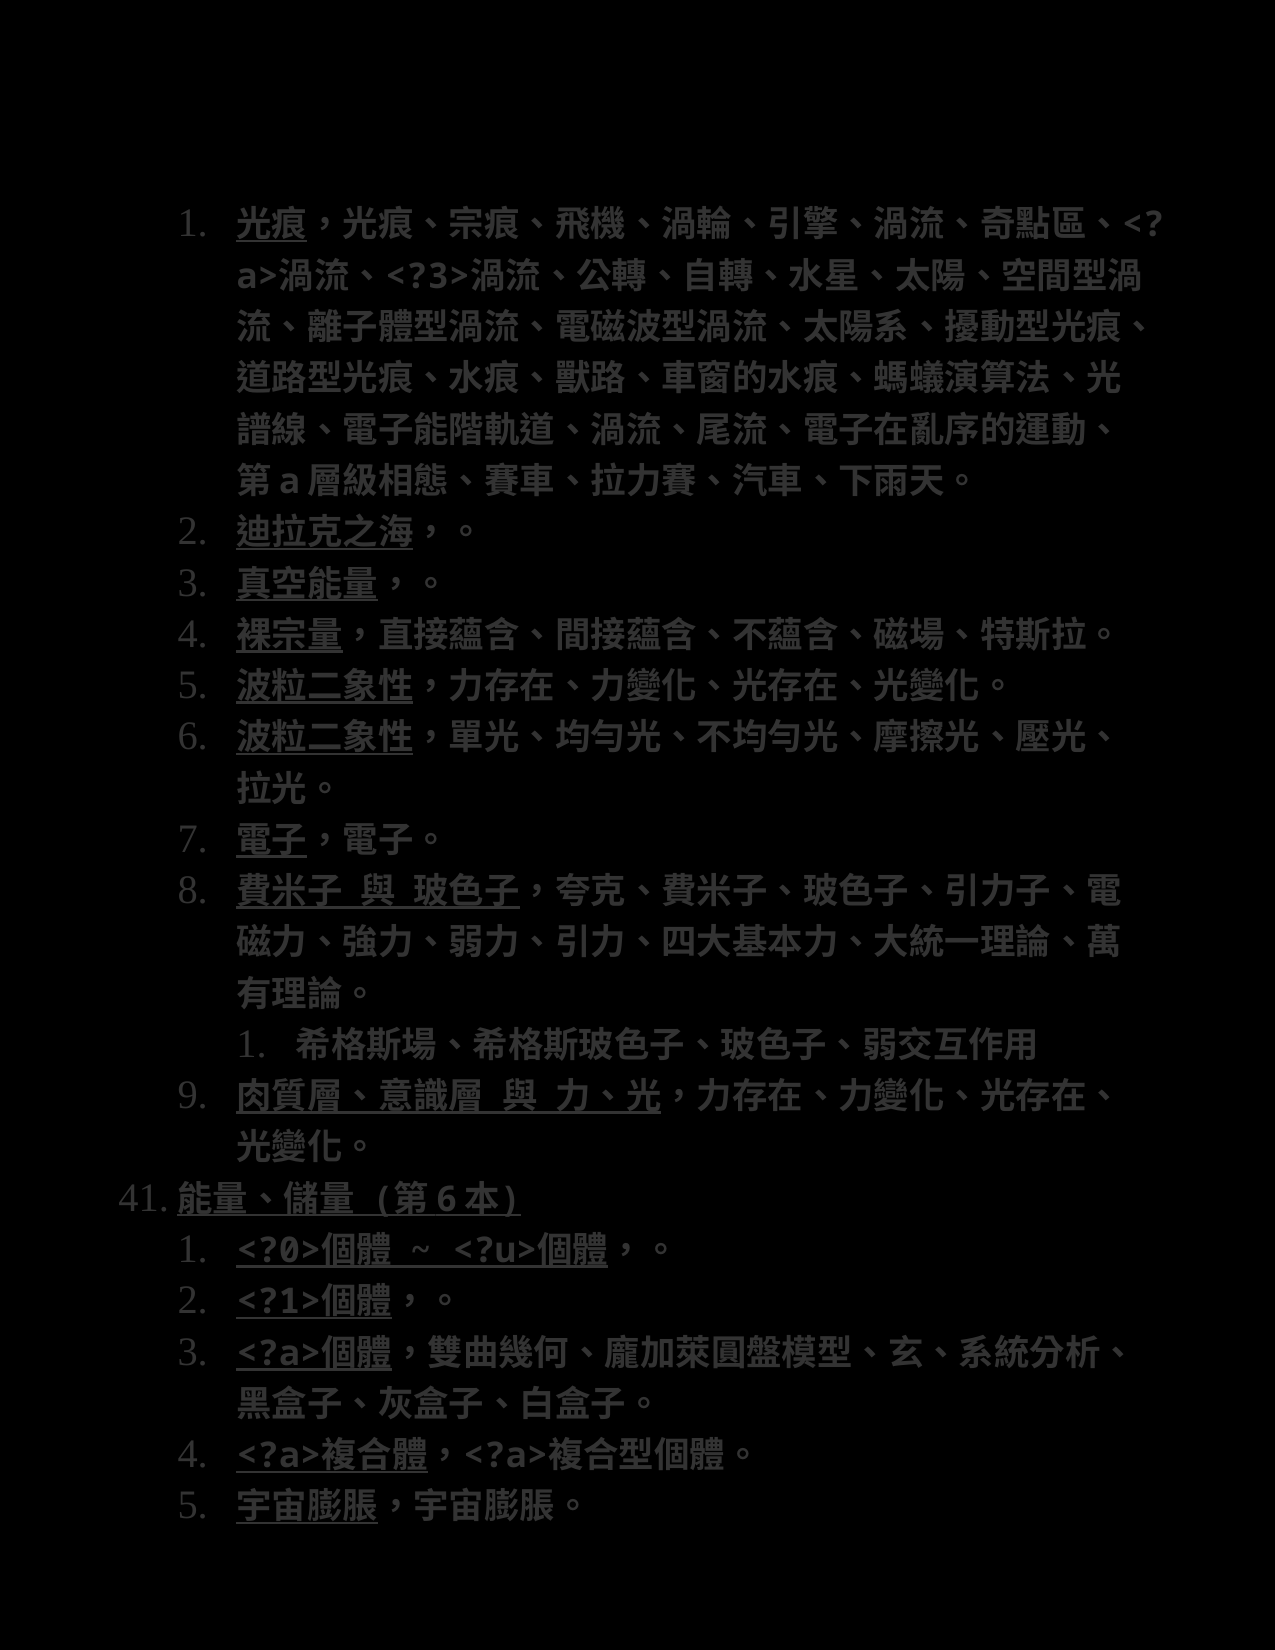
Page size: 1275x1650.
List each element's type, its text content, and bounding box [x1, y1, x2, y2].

list <?1>個體，。 [177, 1273, 1157, 1324]
list 宇宙膨脹，宇宙膨脹。 [177, 1478, 1157, 1529]
list 光痕，光痕、宗痕、飛機、渦輪、引擎、渦流、奇點區、<?a>渦流、<?3>渦流、公轉、自轉、水星、太陽、空間型渦流、離子體型渦流、電磁波型渦流、太陽系、擾動型光痕、道路型光痕、水痕、獸路、車窗的水痕、螞蟻演算法、光譜線、電子能階軌道、渦流、尾流、電子在亂序的運動、第a層級相態、賽車、拉力賽、汽車、下雨天。 [177, 196, 1157, 504]
list 迪拉克之海，。 [177, 504, 1157, 555]
list 希格斯場、希格斯玻色子、玻色子、弱交互作用 [236, 1016, 1157, 1067]
list <?a>複合體，<?a>複合型個體。 [177, 1427, 1157, 1478]
list <?a>個體，雙曲幾何、龐加萊圓盤模型、玄、系統分析、黑盒子、灰盒子、白盒子。 [177, 1324, 1157, 1427]
list <?0>個體 ~ <?u>個體，。 [177, 1221, 1157, 1273]
list 電子，電子。 [177, 811, 1157, 862]
list 能量、儲量 (第6本) [118, 1170, 1157, 1221]
list 波粒二象性，力存在、力變化、光存在、光變化。 [177, 657, 1157, 709]
list 波粒二象性，單光、均勻光、不均勻光、摩擦光、壓光、拉光。 [177, 709, 1157, 811]
list 費米子 與 玻色子，夸克、費米子、玻色子、引力子、電磁力、強力、弱力、引力、四大基本力、大統一理論、萬有理論。 [177, 862, 1157, 1016]
list 肉質層、意識層 與 力、光，力存在、力變化、光存在、光變化。 [177, 1067, 1157, 1170]
list 真空能量，。 [177, 555, 1157, 606]
list 裸宗量，直接蘊含、間接蘊含、不蘊含、磁場、特斯拉。 [177, 606, 1157, 657]
